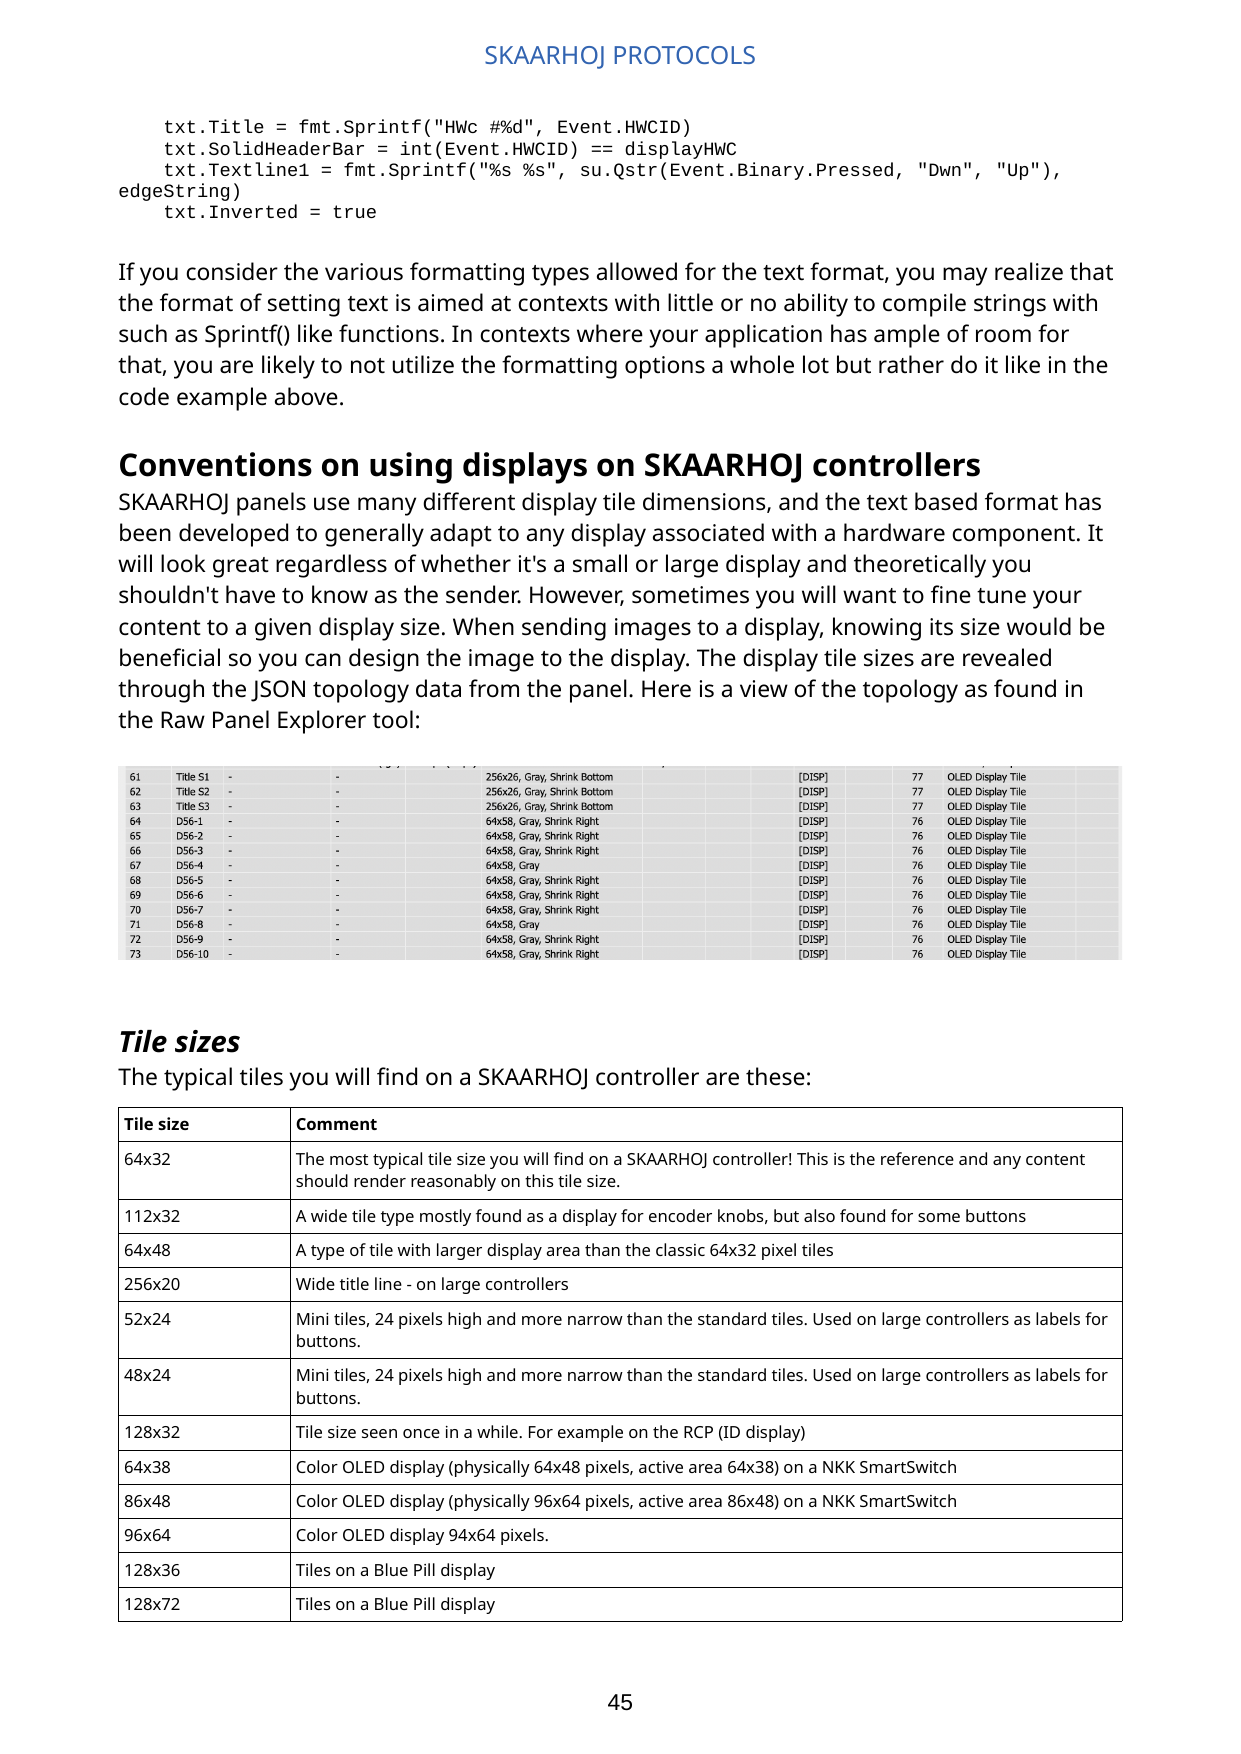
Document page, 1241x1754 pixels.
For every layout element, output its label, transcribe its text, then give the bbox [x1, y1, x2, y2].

text SKAARHOJ panels use many different display tile dimensions, and the text based format has been developed to generally adapt to any display associated with a hardware component. It will look great regardless of whether it's a small or large display and theoretically you shouldn't have to know as the sender. However, sometimes you will want to fine tune your content to a given display size. When sending images to a display, knowing its size would be beneficial so you can design the image to the display. The display tile sizes are revealed through the JSON topology data from the panel. Here is a view of the topology as found in the Raw Panel Explorer tool: [118, 486, 1122, 736]
table_cell 86x48 [119, 1485, 290, 1518]
text If you consider the various formatting types allowed for the text format, you may realize that the format of setting text is aimed at contexts with little or no ability to compile strings with such as Sprintf() like functions. In contexts where your application has ample of room for that, you are likely to not utilize the formatting options a whole lot but rather do it like in the code example above. [118, 256, 1122, 412]
table_cell 64x48 [119, 1234, 290, 1267]
table_cell 256x20 [119, 1268, 290, 1301]
table_cell Color OLED display (physically 64x48 pixels, active area 64x38) on a NKK SmartSwitch [291, 1451, 1122, 1484]
table_cell Tile size seen once in a while. For example on the RCP (ID display) [291, 1416, 1122, 1449]
table_header Comment [291, 1108, 1122, 1141]
text txt.Textline1 = fmt.Sprintf("%s %s", su.Qstr(Event.Binary.Pressed, "Dwn", "Up"), edgeString) [118, 161, 1122, 203]
table_cell 112x32 [119, 1200, 290, 1233]
subtitle Tile sizes [118, 1022, 1122, 1061]
table_cell A wide tile type mostly found as a display for encoder knobs, but also found for some buttons [291, 1200, 1122, 1233]
text txt.Title = fmt.Sprintf("HWc #%d", Event.HWCID) [118, 118, 1122, 139]
table_cell 128x32 [119, 1416, 290, 1449]
table_cell 96x64 [119, 1519, 290, 1552]
table_cell Color OLED display (physically 96x64 pixels, active area 86x48) on a NKK SmartSwitch [291, 1485, 1122, 1518]
table_cell Mini tiles, 24 pixels high and more narrow than the standard tiles. Used on large controllers as labels for buttons. [291, 1302, 1122, 1358]
subtitle Conventions on using displays on SKAARHOJ controllers [118, 443, 1122, 486]
table_cell A type of tile with larger display area than the classic 64x32 pixel tiles [291, 1234, 1122, 1267]
table_cell 128x36 [119, 1553, 290, 1587]
table_cell 128x72 [119, 1588, 290, 1621]
table_header Tile size [119, 1108, 290, 1141]
table_cell Wide title line - on large controllers [291, 1268, 1122, 1301]
text txt.Inverted = true [118, 203, 1122, 224]
table_cell 64x32 [119, 1142, 290, 1198]
table_cell Color OLED display 94x64 pixels. [291, 1519, 1122, 1552]
text txt.SolidHeaderBar = int(Event.HWCID) == displayHWC [118, 139, 1122, 161]
table_cell Tiles on a Blue Pill display [291, 1553, 1122, 1587]
table_cell 52x24 [119, 1302, 290, 1358]
picture [118, 766, 1123, 960]
table_cell 48x24 [119, 1359, 290, 1415]
table_cell The most typical tile size you will find on a SKAARHOJ controller! This is the reference and any content should render reasonably on this tile size. [291, 1142, 1122, 1198]
table_cell Mini tiles, 24 pixels high and more narrow than the standard tiles. Used on large controllers as labels for buttons. [291, 1359, 1122, 1415]
text The typical tiles you will find on a SKAARHOJ controller are these: [118, 1061, 1122, 1093]
table_cell 64x38 [119, 1451, 290, 1484]
table_cell Tiles on a Blue Pill display [291, 1588, 1122, 1621]
